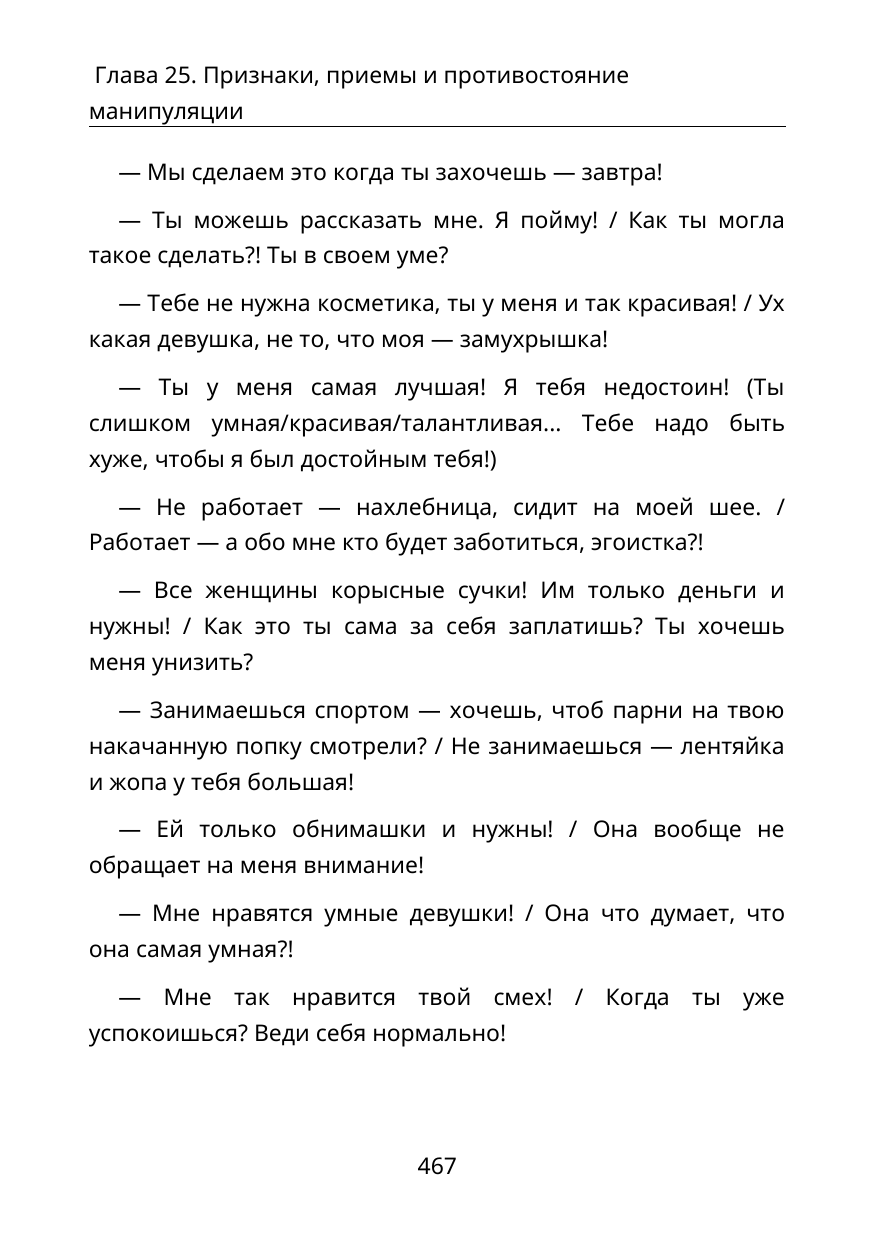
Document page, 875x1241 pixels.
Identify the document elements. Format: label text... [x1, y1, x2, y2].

text — Ты у меня самая лучшая! Я тебя недостоин! (Ты слишком умная/красивая/талантливая... Тебе надо быть хуже, чтобы я был достойным тебя!) [88, 371, 786, 474]
text — Мне так нравится твой смех! / Когда ты уже успокоишься? Веди себя нормально! [88, 981, 786, 1048]
text — Тебе не нужна косметика, ты у меня и так красивая! / Ух какая девушка, не то, что моя — замухрышка! [88, 287, 786, 354]
text — Все женщины корысные сучки! Им только деньги и нужны! / Как это ты сама за себя заплатишь? Ты хочешь меня унизить? [88, 574, 786, 677]
text — Мне нравятся умные девушки! / Она что думает, что она самая умная?! [88, 897, 786, 964]
text — Ей только обнимашки и нужны! / Она вообще не обращает на меня внимание! [88, 813, 786, 880]
text — Не работает — нахлебница, сидит на моей шее. / Работает — а обо мне кто будет заботиться, эгоистка?! [88, 490, 786, 558]
text — Занимаешься спортом — хочешь, чтоб парни на твою накачанную попку смотрели? / Не занимаешься — лентяйка и жопа у тебя большая! [88, 694, 786, 797]
text — Мы сделаем это когда ты захочешь — завтра! [88, 156, 786, 187]
text — Ты можешь рассказать мне. Я пойму! / Как ты могла такое сделать?! Ты в своем уме? [88, 203, 786, 271]
